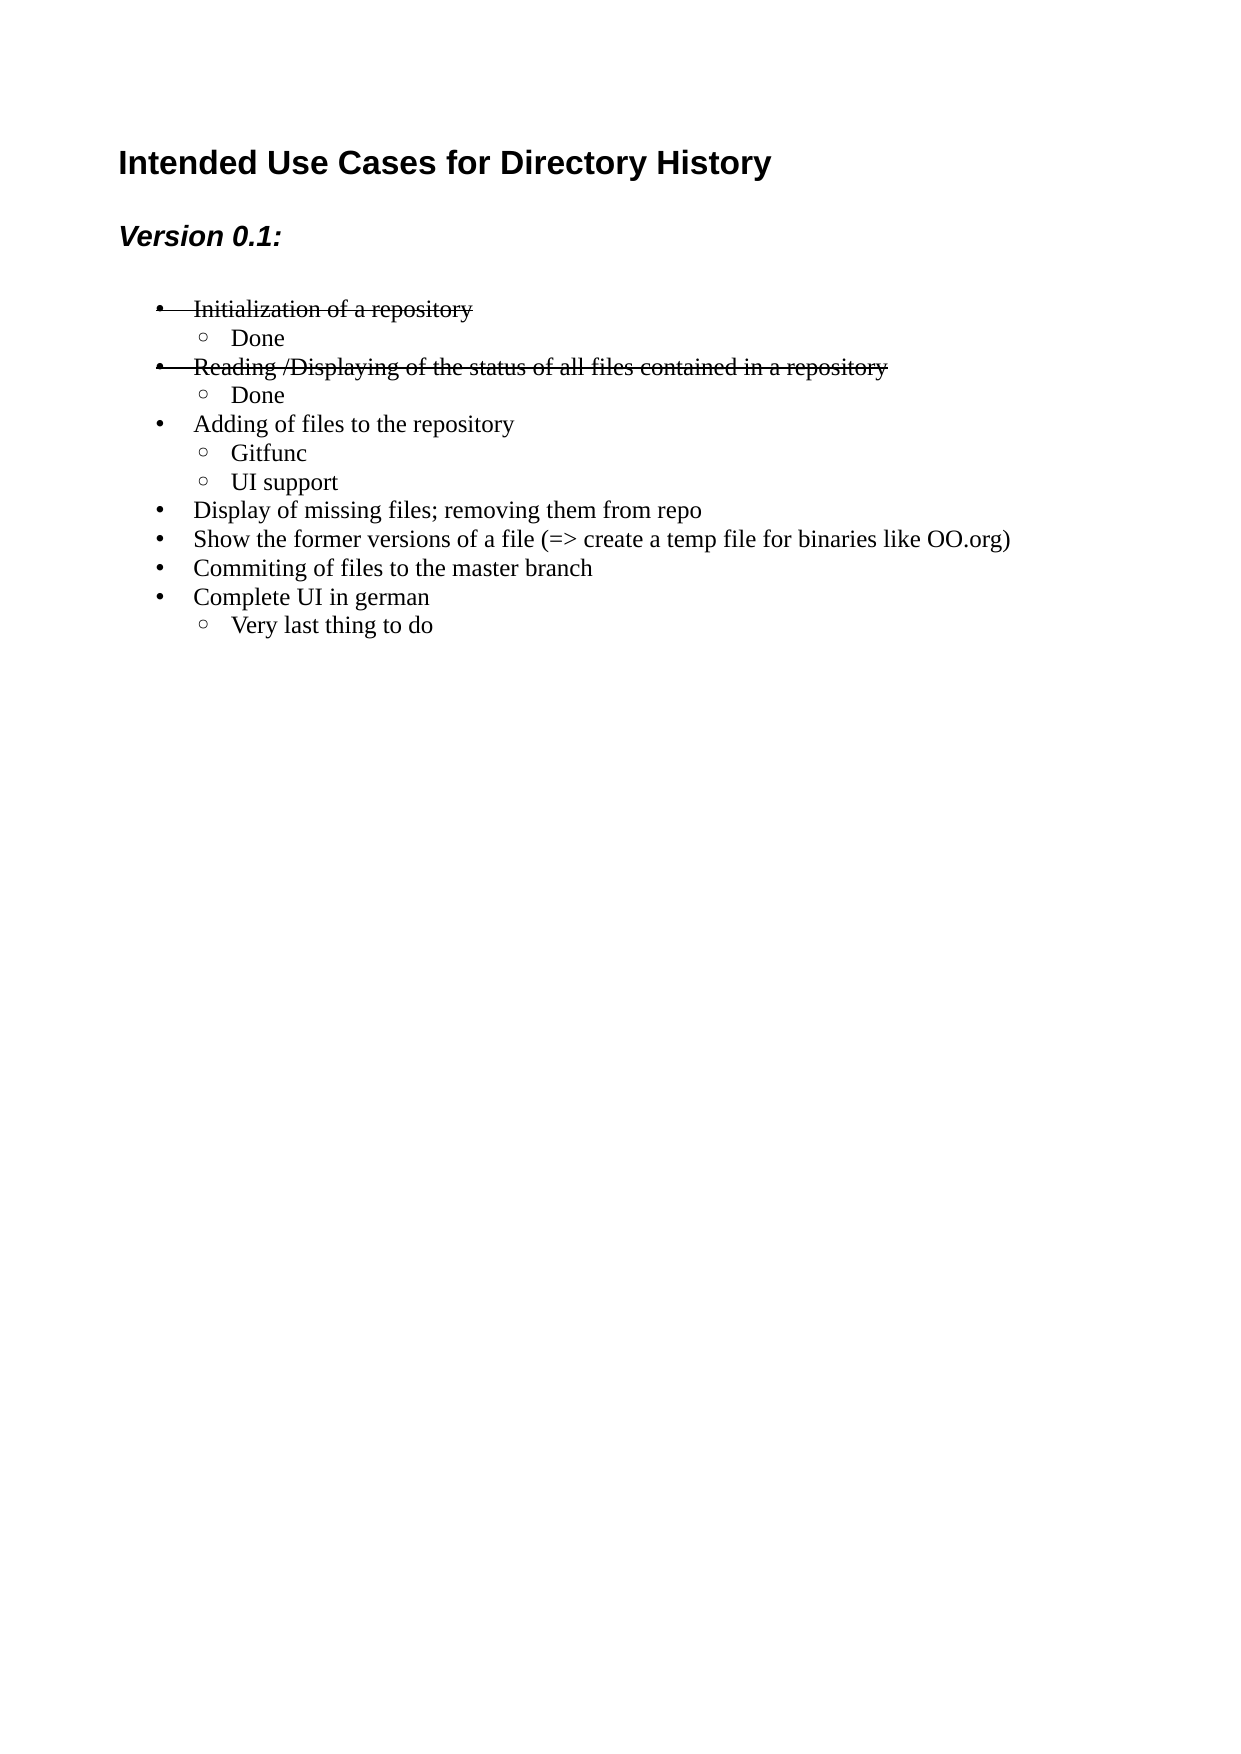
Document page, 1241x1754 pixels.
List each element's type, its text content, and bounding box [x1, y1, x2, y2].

list Complete UI in german [156, 582, 1122, 610]
list Done [193, 380, 1122, 409]
list Show the former versions of a file (=> create a temp file for binaries like OO.org) [156, 524, 1122, 553]
list Done [193, 323, 1122, 352]
list Initialization of a repository [156, 294, 1122, 323]
subtitle Intended Use Cases for Directory History [118, 143, 1122, 182]
list Display of missing files; removing them from repo [156, 495, 1122, 524]
list UI support [193, 467, 1122, 495]
list Gitfunc [193, 438, 1122, 467]
list Adding of files to the repository [156, 409, 1122, 438]
list Commiting of files to the master branch [156, 553, 1122, 582]
list Reading /Displaying of the status of all files contained in a repository [156, 352, 1122, 380]
list Very last thing to do [193, 610, 1122, 639]
subtitle Version 0.1: [118, 219, 1122, 253]
